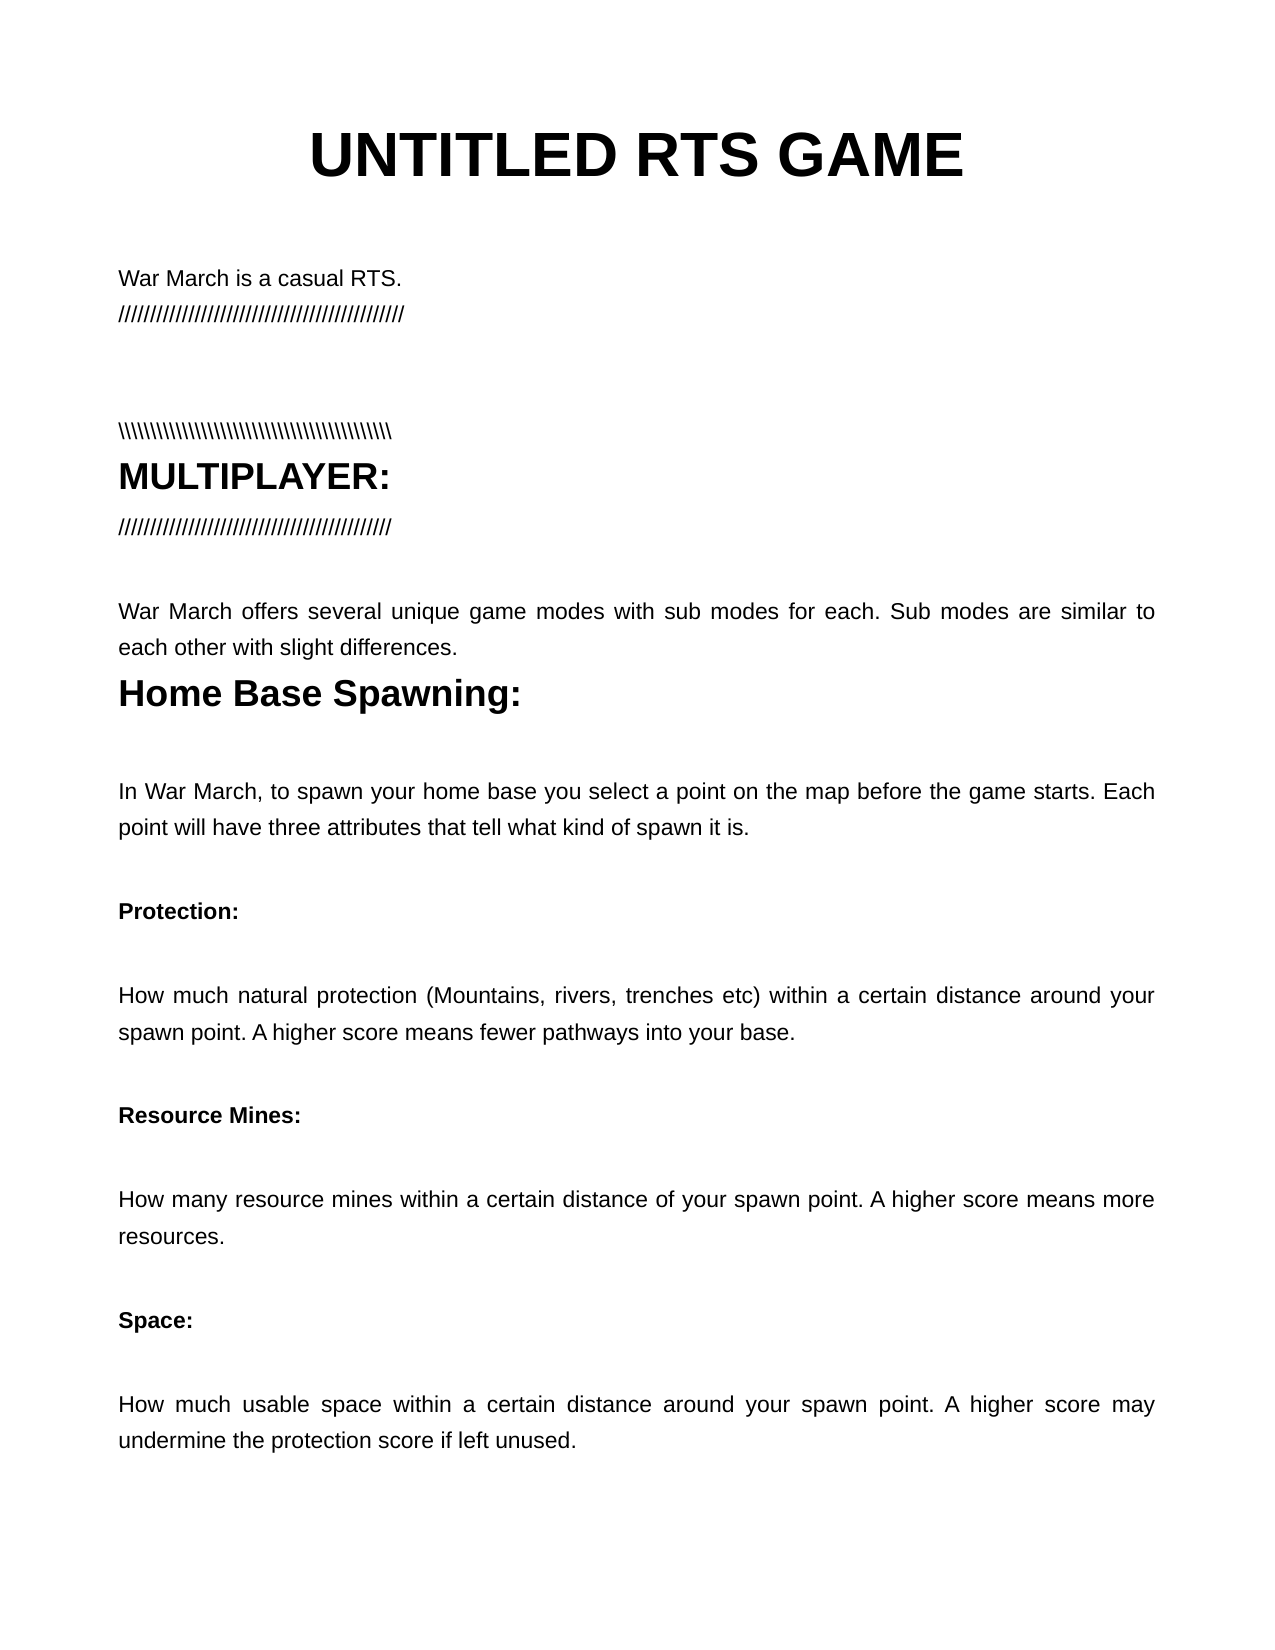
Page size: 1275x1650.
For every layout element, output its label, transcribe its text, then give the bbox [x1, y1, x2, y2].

text ///////////////////////////////////////////// [118, 301, 1157, 328]
text Home Base Spawning: [118, 671, 1157, 714]
text War March offers several unique game modes with sub modes for each. Sub modes are similar to each other with slight differences. [118, 598, 1157, 661]
text /////////////////////////////////////////// [118, 514, 1157, 540]
text MULTIPLAYER: [118, 454, 1157, 498]
text How much usable space within a certain distance around your spawn point. A higher score may undermine the protection score if left unused. [118, 1391, 1157, 1453]
text In War March, to spawn your home base you select a point on the map before the game starts. Each point will have three attributes that tell what kind of spawn it is. [118, 778, 1157, 841]
text War March is a casual RTS. [118, 265, 1157, 291]
text How many resource mines within a certain distance of your spawn point. A higher score means more resources. [118, 1186, 1157, 1249]
text Resource Mines: [118, 1102, 1157, 1129]
text How much natural protection (Mountains, rivers, trenches etc) within a certain distance around your spawn point. A higher score means fewer pathways into your base. [118, 982, 1157, 1045]
text UNTITLED RTS GAME [118, 118, 1157, 190]
text \\\\\\\\\\\\\\\\\\\\\\\\\\\\\\\\\\\\\\\\\\\ [118, 418, 1157, 444]
text Space: [118, 1307, 1157, 1333]
text Protection: [118, 898, 1157, 924]
